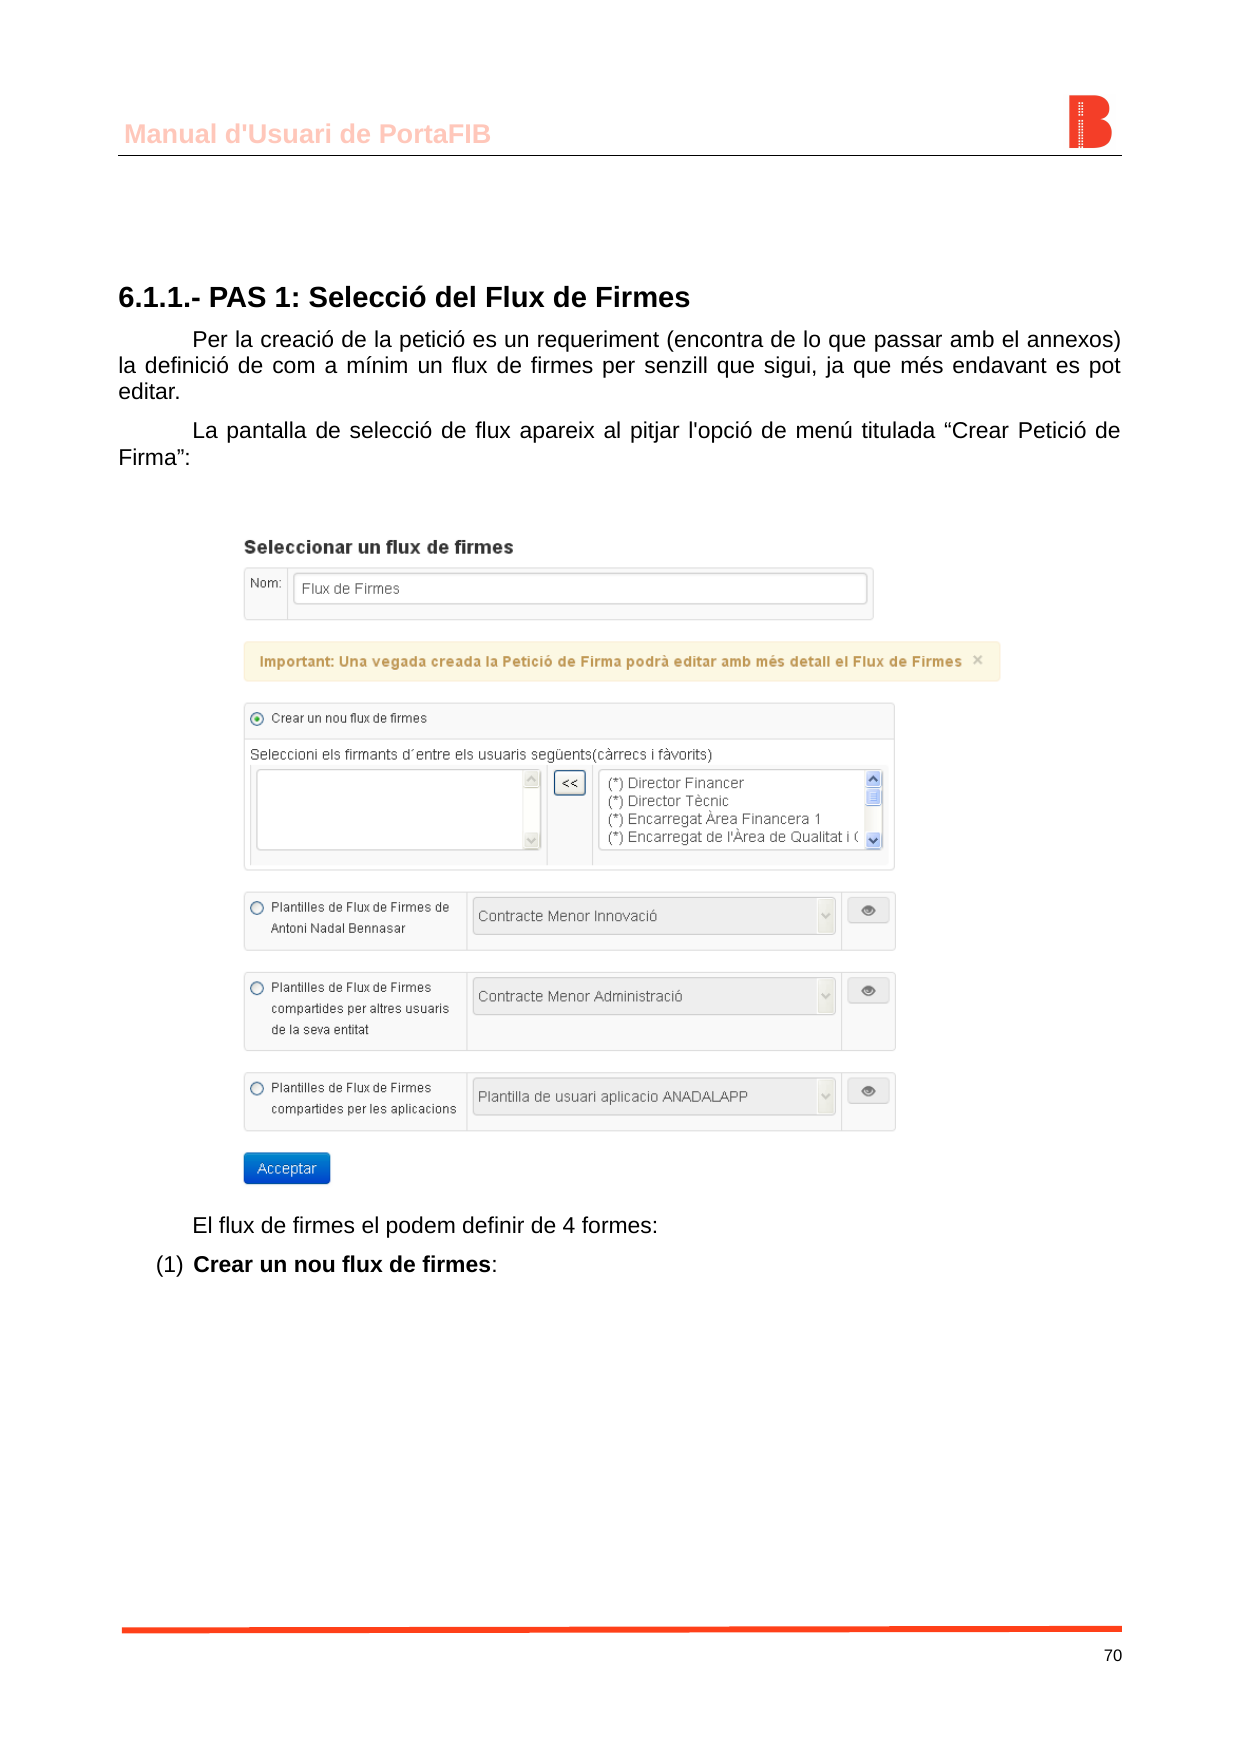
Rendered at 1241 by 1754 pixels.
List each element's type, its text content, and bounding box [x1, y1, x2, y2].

list Crear un nou flux de firmes: [156, 1251, 1122, 1277]
text La pantalla de selecció de flux apareix al pitjar l'opció de menú titulada “Crear Petició de Firma”: [118, 417, 1122, 470]
picture [1063, 94, 1117, 150]
text Per la creació de la petició es un requeriment (encontra de lo que passar amb el annexos) la definició de com a mínim un flux de firmes per senzill que sigui, ja que més endavant es pot editar. [118, 326, 1122, 405]
text El flux de firmes el podem definir de 4 formes: [118, 1212, 1122, 1238]
picture [229, 521, 1011, 1200]
subtitle PAS 1: Selecció del Flux de Firmes [118, 279, 1122, 313]
